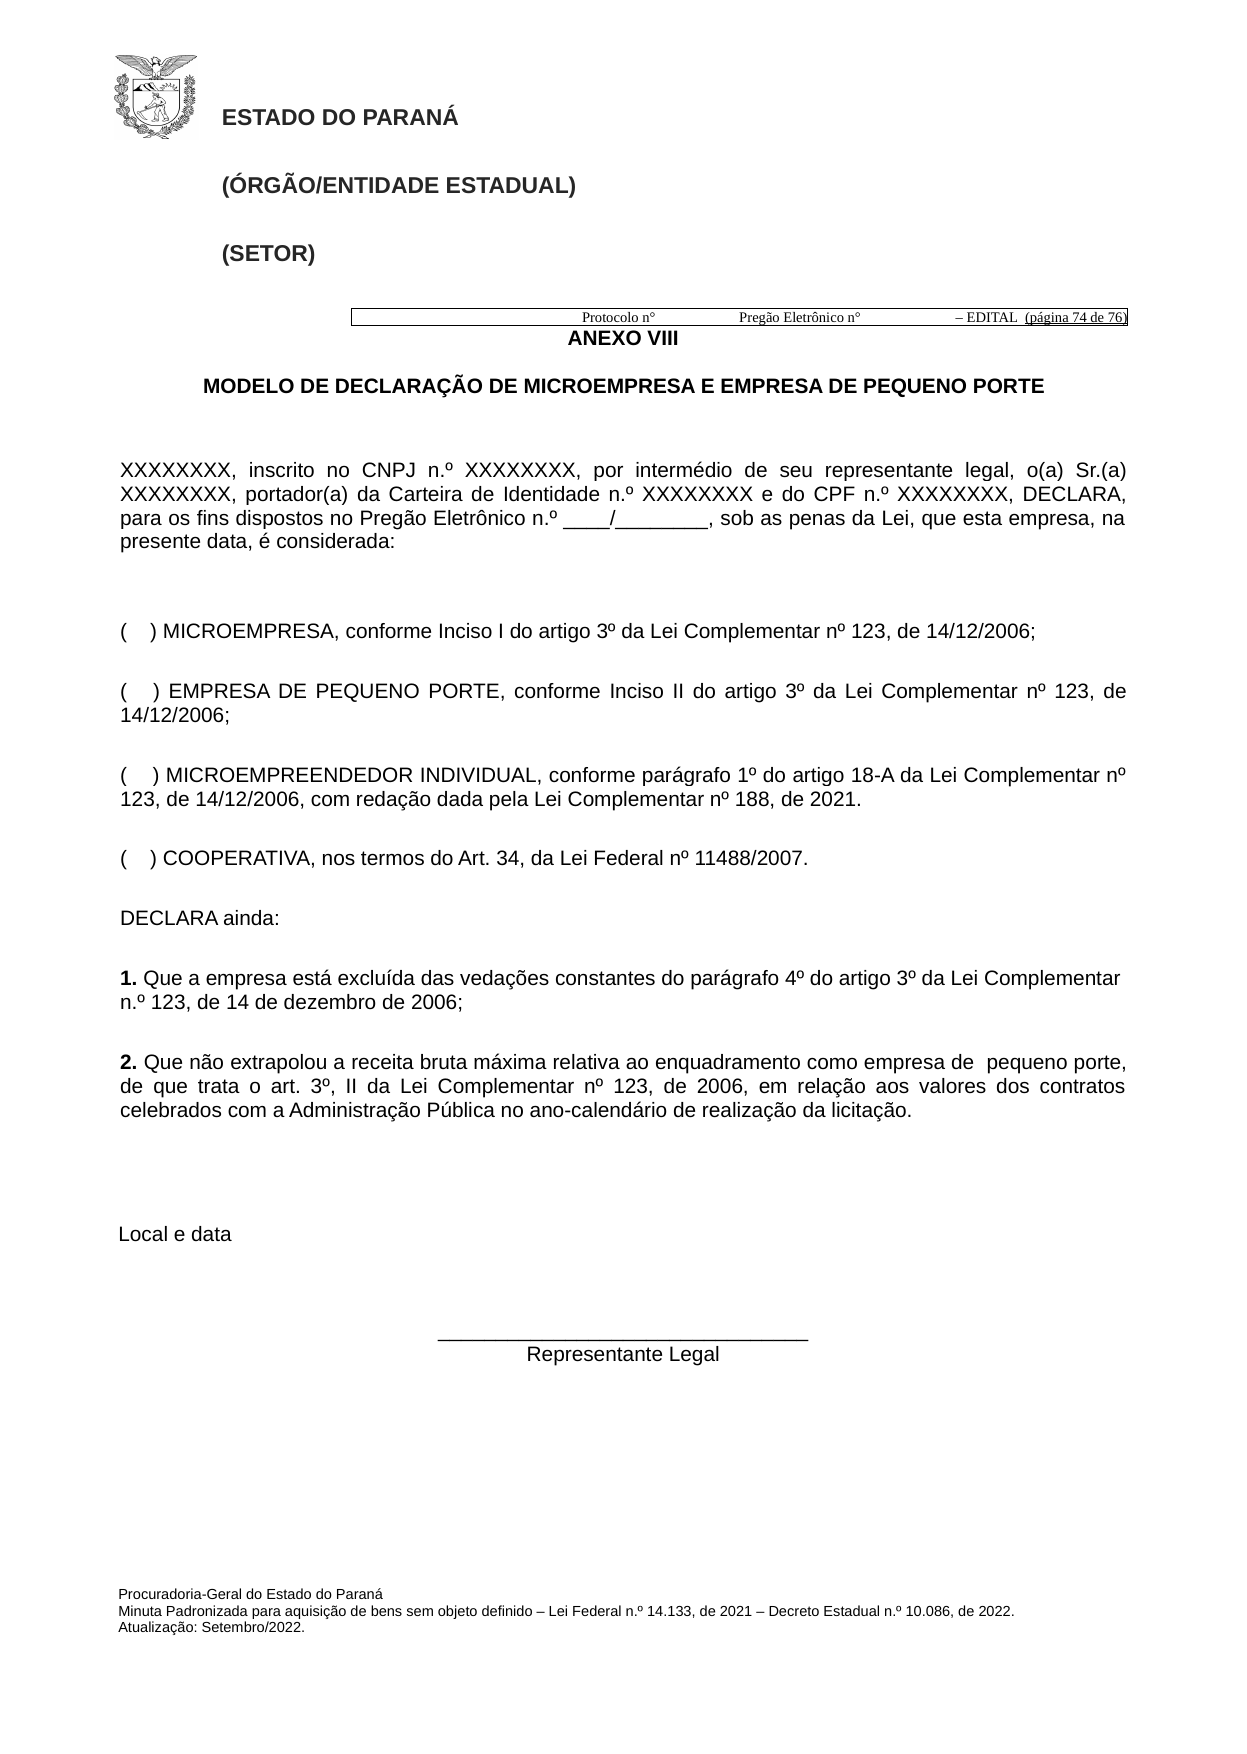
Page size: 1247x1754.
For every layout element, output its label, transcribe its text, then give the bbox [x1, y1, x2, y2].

text ________________________________ [118, 1318, 1128, 1342]
text ( ) MICROEMPRESA, conforme Inciso I do artigo 3º da Lei Complementar nº 123, de 14/12/2006; [120, 619, 1128, 643]
picture [113, 54, 199, 140]
text Local e data [118, 1222, 1128, 1246]
text 2. Que não extrapolou a receita bruta máxima relativa ao enquadramento como empresa de pequeno porte, de que trata o art. 3º, II da Lei Complementar nº 123, de 2006, em relação aos valores dos contratos celebrados com a Administração Pública no ano-calendário de realização da licitação. [120, 1049, 1128, 1121]
text ( ) COOPERATIVA, nos termos do Art. 34, da Lei Federal nº 11488/2007. [120, 846, 1128, 870]
text ( ) EMPRESA DE PEQUENO PORTE, conforme Inciso II do artigo 3º da Lei Complementar nº 123, de 14/12/2006; [120, 679, 1128, 727]
text MODELO DE DECLARAÇÃO DE MICROEMPRESA E EMPRESA DE PEQUENO PORTE [120, 374, 1128, 398]
text DECLARA ainda: [120, 906, 1128, 930]
text Representante Legal [118, 1342, 1128, 1366]
text ( ) MICROEMPREENDEDOR INDIVIDUAL, conforme parágrafo 1º do artigo 18-A da Lei Complementar nº 123, de 14/12/2006, com redação dada pela Lei Complementar nº 188, de 2021. [120, 762, 1128, 810]
text 1. Que a empresa está excluída das vedações constantes do parágrafo 4º do artigo 3º da Lei Complementar n.º 123, de 14 de dezembro de 2006; [120, 966, 1128, 1014]
text ANEXO VIII [118, 326, 1128, 350]
text XXXXXXXX, inscrito no CNPJ n.º XXXXXXXX, por intermédio de seu representante legal, o(a) Sr.(a) XXXXXXXX, portador(a) da Carteira de Identidade n.º XXXXXXXX e do CPF n.º XXXXXXXX, DECLARA, para os fins dispostos no Pregão Eletrônico n.º ____/________, sob as penas da Lei, que esta empresa, na presente data, é considerada: [120, 457, 1128, 553]
